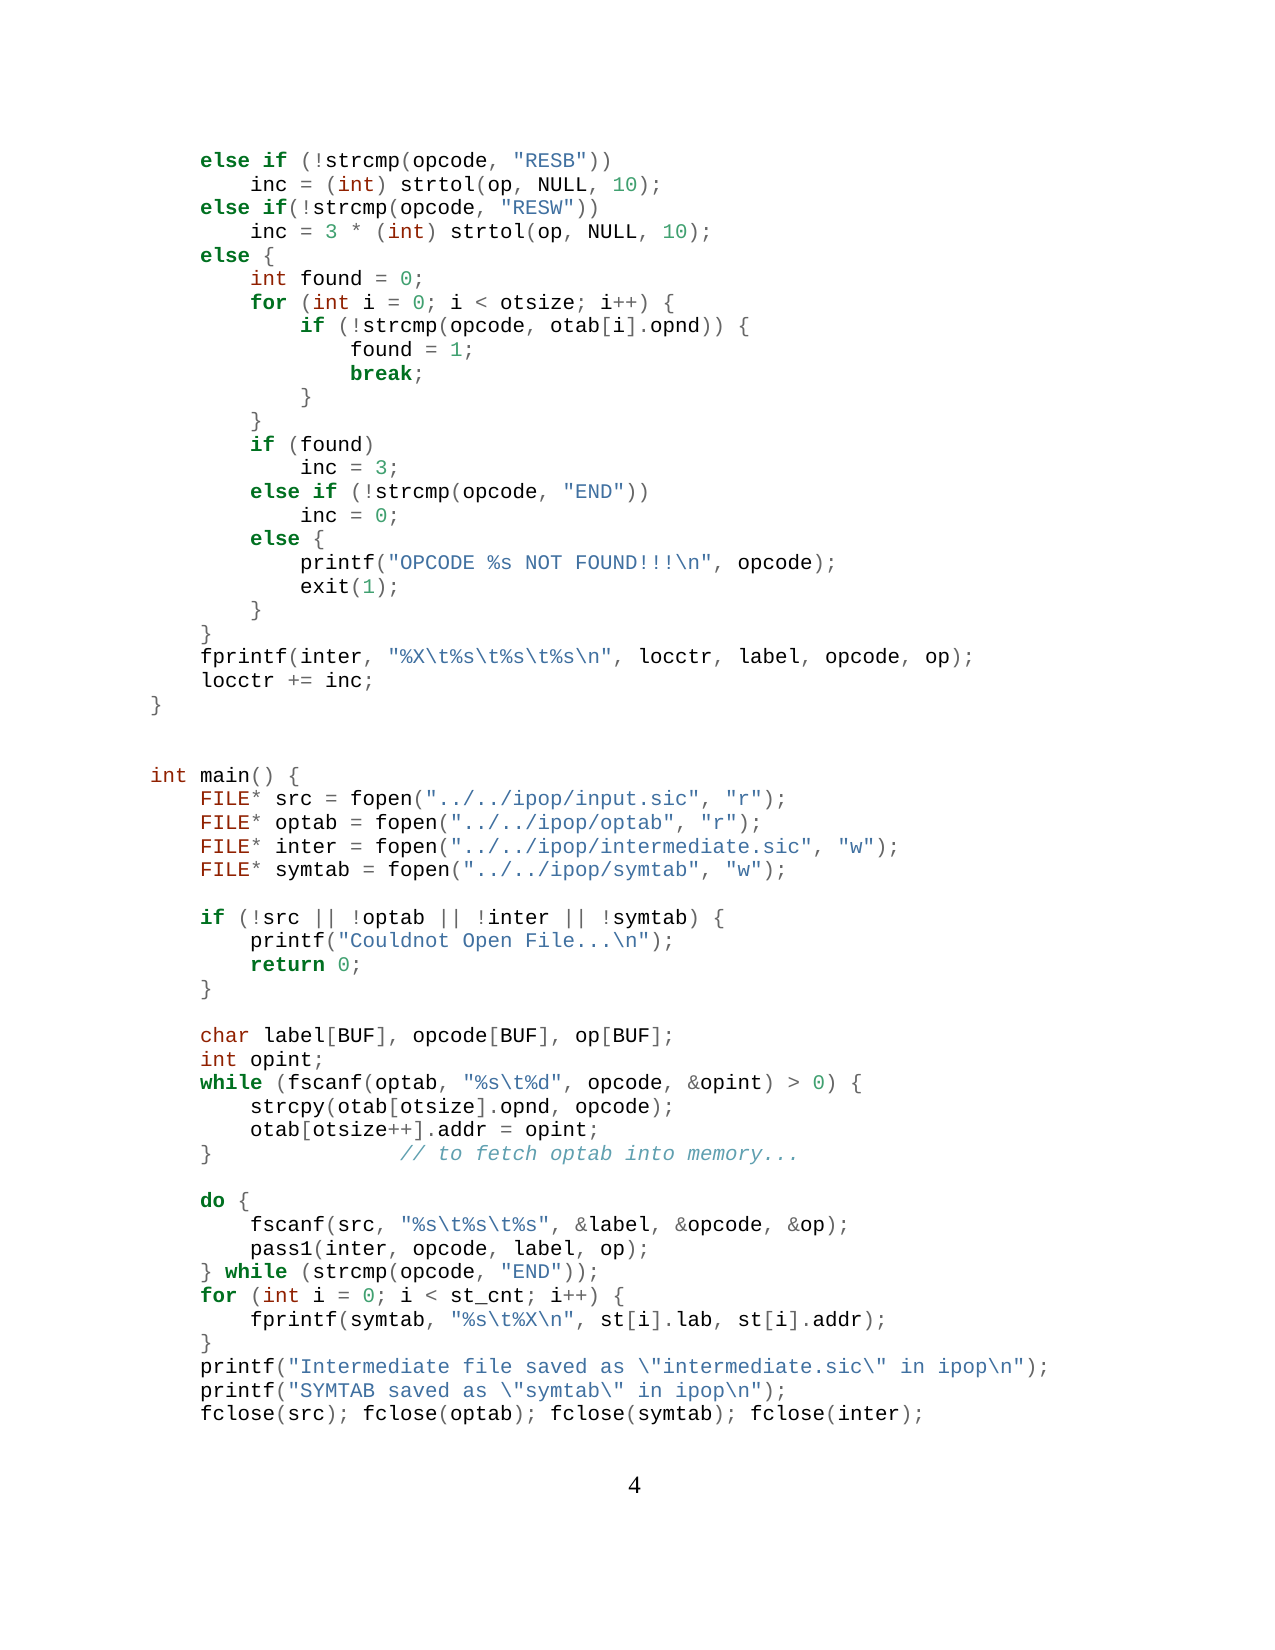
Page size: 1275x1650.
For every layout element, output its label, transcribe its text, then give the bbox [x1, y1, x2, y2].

text strcpy(otab[otsize].opnd, opcode); [150, 1096, 1125, 1119]
text printf("Intermediate file saved as \"intermediate.sic\" in ipop\n"); [150, 1356, 1125, 1379]
text } [150, 386, 1125, 410]
text } [150, 599, 1125, 623]
text if (!strcmp(opcode, otab[i].opnd)) { [150, 316, 1125, 339]
text FILE* inter = fopen("../../ipop/intermediate.sic", "w"); [150, 836, 1125, 859]
text } // to fetch optab into memory... [150, 1143, 1125, 1167]
text else if (!strcmp(opcode, "END")) [150, 481, 1125, 505]
text int opint; [150, 1048, 1125, 1072]
text int main() { [150, 765, 1125, 788]
text fprintf(symtab, "%s\t%X\n", st[i].lab, st[i].addr); [150, 1309, 1125, 1332]
text for (int i = 0; i < otsize; i++) { [150, 292, 1125, 316]
text pass1(inter, opcode, label, op); [150, 1238, 1125, 1261]
text } [150, 1332, 1125, 1356]
text fprintf(inter, "%X\t%s\t%s\t%s\n", locctr, label, opcode, op); [150, 647, 1125, 670]
text return 0; [150, 954, 1125, 978]
text if (!src || !optab || !inter || !symtab) { [150, 907, 1125, 930]
text printf("OPCODE %s NOT FOUND!!!\n", opcode); [150, 552, 1125, 576]
text } [150, 623, 1125, 647]
text for (int i = 0; i < st_cnt; i++) { [150, 1285, 1125, 1309]
text break; [150, 363, 1125, 386]
text fclose(src); fclose(optab); fclose(symtab); fclose(inter); [150, 1403, 1125, 1427]
text } [150, 694, 1125, 717]
text exit(1); [150, 576, 1125, 599]
text } [150, 978, 1125, 1001]
text fscanf(src, "%s\t%s\t%s", &label, &opcode, &op); [150, 1214, 1125, 1238]
text else { [150, 528, 1125, 552]
text inc = 3 * (int) strtol(op, NULL, 10); [150, 221, 1125, 244]
text locctr += inc; [150, 670, 1125, 694]
text otab[otsize++].addr = opint; [150, 1119, 1125, 1143]
text } [150, 410, 1125, 434]
text if (found) [150, 434, 1125, 457]
text else { [150, 244, 1125, 268]
text found = 1; [150, 339, 1125, 363]
text char label[BUF], opcode[BUF], op[BUF]; [150, 1025, 1125, 1048]
text printf("Couldnot Open File...\n"); [150, 930, 1125, 954]
text int found = 0; [150, 268, 1125, 292]
text } while (strcmp(opcode, "END")); [150, 1261, 1125, 1285]
text inc = 0; [150, 505, 1125, 528]
text while (fscanf(optab, "%s\t%d", opcode, &opint) > 0) { [150, 1072, 1125, 1096]
text inc = 3; [150, 457, 1125, 481]
text do { [150, 1190, 1125, 1214]
text else if (!strcmp(opcode, "RESB")) [150, 150, 1125, 174]
text FILE* src = fopen("../../ipop/input.sic", "r"); [150, 788, 1125, 812]
text printf("SYMTAB saved as \"symtab\" in ipop\n"); [150, 1379, 1125, 1403]
text FILE* optab = fopen("../../ipop/optab", "r"); [150, 812, 1125, 836]
text inc = (int) strtol(op, NULL, 10); [150, 174, 1125, 197]
text else if(!strcmp(opcode, "RESW")) [150, 197, 1125, 221]
text FILE* symtab = fopen("../../ipop/symtab", "w"); [150, 859, 1125, 883]
